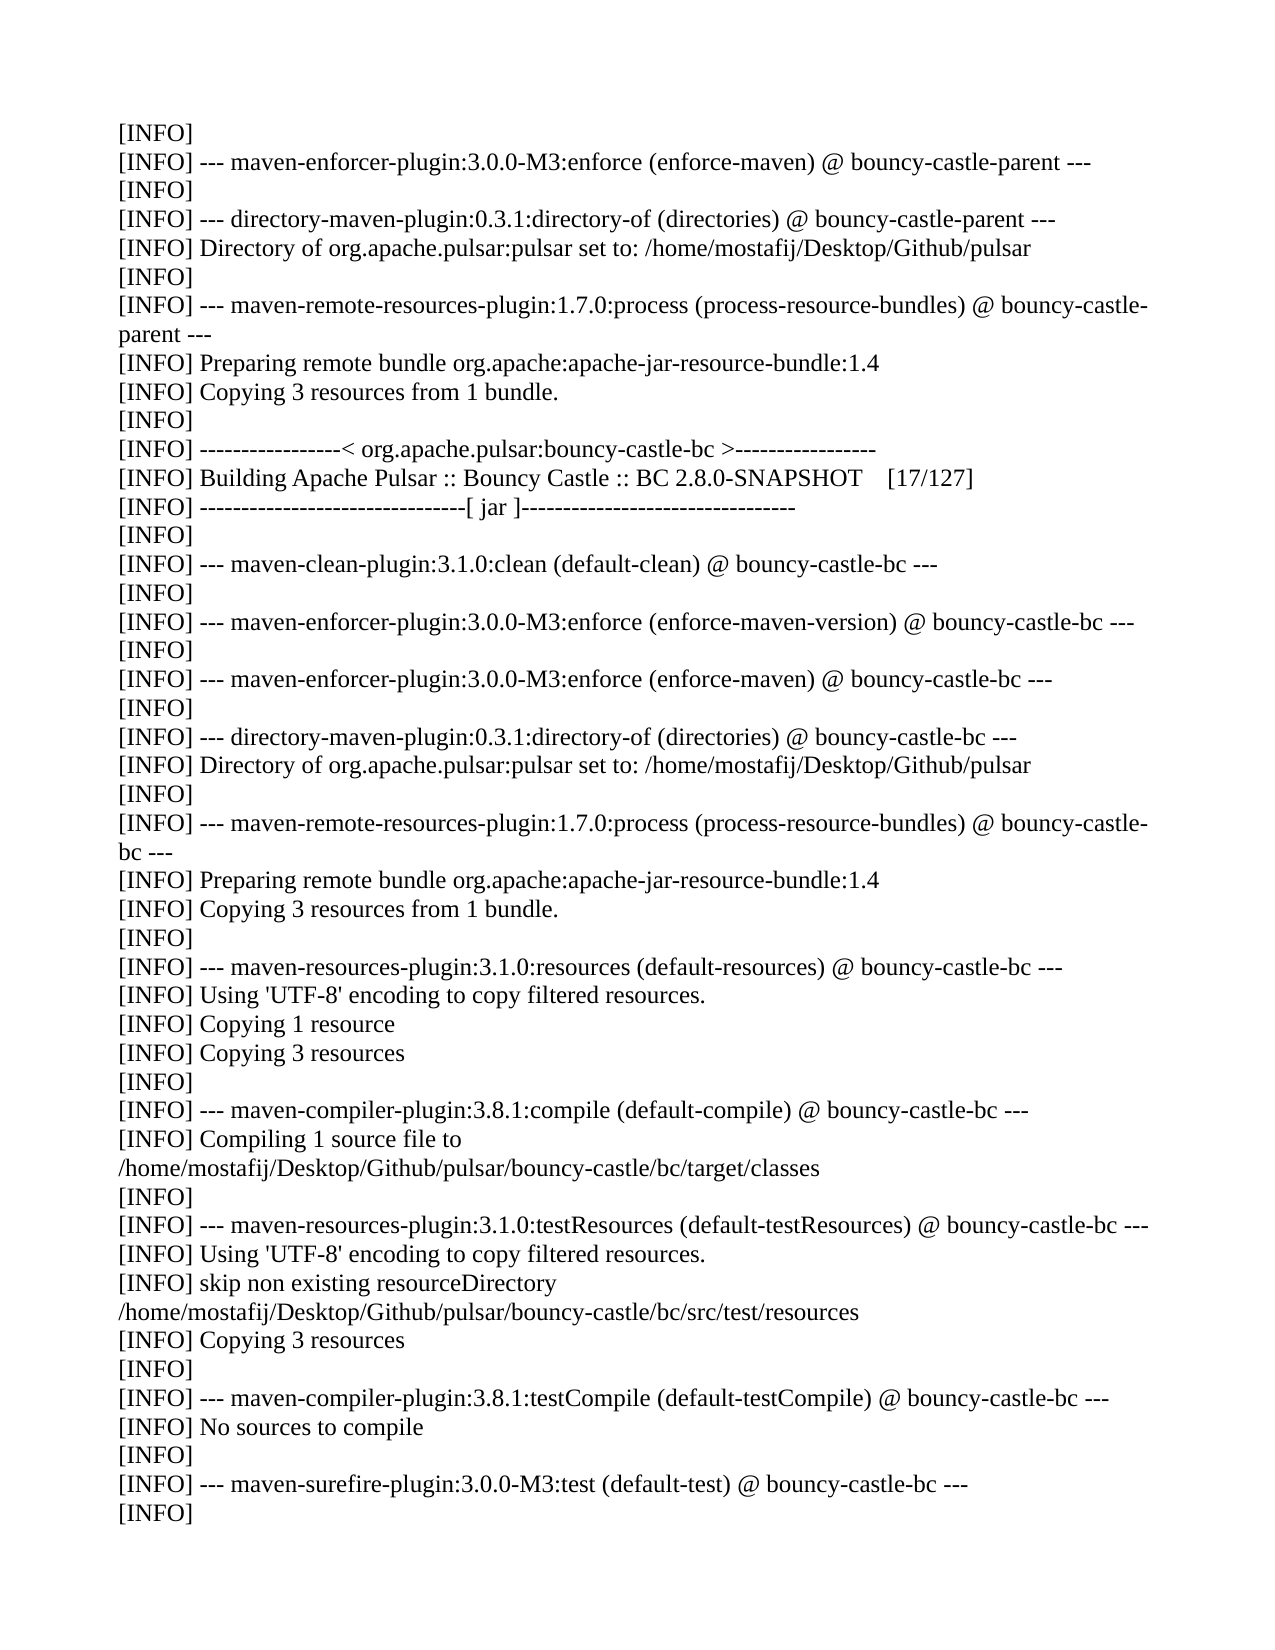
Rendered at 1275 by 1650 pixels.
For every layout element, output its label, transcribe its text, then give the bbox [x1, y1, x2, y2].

text [INFO] [118, 176, 1157, 204]
text [INFO] [118, 521, 1157, 549]
text [INFO] -----------------< org.apache.pulsar:bouncy-castle-bc >----------------- [118, 434, 1157, 463]
text [INFO] [118, 578, 1157, 607]
text [INFO] [118, 779, 1157, 808]
text [INFO] skip non existing resourceDirectory /home/mostafij/Desktop/Github/pulsar/bouncy-castle/bc/src/test/resources [118, 1268, 1157, 1326]
text [INFO] [118, 636, 1157, 664]
text [INFO] [118, 1498, 1157, 1527]
text [INFO] --- maven-enforcer-plugin:3.0.0-M3:enforce (enforce-maven-version) @ bouncy-castle-bc --- [118, 607, 1157, 636]
text [INFO] --------------------------------[ jar ]--------------------------------- [118, 492, 1157, 521]
text [INFO] Using 'UTF-8' encoding to copy filtered resources. [118, 1239, 1157, 1268]
text [INFO] Directory of org.apache.pulsar:pulsar set to: /home/mostafij/Desktop/Github/pulsar [118, 751, 1157, 779]
text [INFO] Preparing remote bundle org.apache:apache-jar-resource-bundle:1.4 [118, 348, 1157, 377]
text [INFO] [118, 1067, 1157, 1096]
text [INFO] --- maven-resources-plugin:3.1.0:resources (default-resources) @ bouncy-castle-bc --- [118, 952, 1157, 981]
text [INFO] --- directory-maven-plugin:0.3.1:directory-of (directories) @ bouncy-castle-parent --- [118, 204, 1157, 233]
text [INFO] --- maven-compiler-plugin:3.8.1:testCompile (default-testCompile) @ bouncy-castle-bc --- [118, 1383, 1157, 1412]
text [INFO] Copying 3 resources [118, 1326, 1157, 1354]
text [INFO] Using 'UTF-8' encoding to copy filtered resources. [118, 981, 1157, 1009]
text [INFO] Copying 1 resource [118, 1009, 1157, 1038]
text [INFO] --- directory-maven-plugin:0.3.1:directory-of (directories) @ bouncy-castle-bc --- [118, 722, 1157, 751]
text [INFO] Building Apache Pulsar :: Bouncy Castle :: BC 2.8.0-SNAPSHOT [17/127] [118, 463, 1157, 492]
text [INFO] --- maven-remote-resources-plugin:1.7.0:process (process-resource-bundles) @ bouncy-castle-bc --- [118, 808, 1157, 866]
text [INFO] [118, 1354, 1157, 1383]
text [INFO] [118, 406, 1157, 434]
text [INFO] Copying 3 resources from 1 bundle. [118, 894, 1157, 923]
text [INFO] --- maven-enforcer-plugin:3.0.0-M3:enforce (enforce-maven) @ bouncy-castle-bc --- [118, 664, 1157, 693]
text [INFO] --- maven-clean-plugin:3.1.0:clean (default-clean) @ bouncy-castle-bc --- [118, 549, 1157, 578]
text [INFO] [118, 1441, 1157, 1469]
text [INFO] --- maven-remote-resources-plugin:1.7.0:process (process-resource-bundles) @ bouncy-castle-parent --- [118, 291, 1157, 348]
text [INFO] --- maven-surefire-plugin:3.0.0-M3:test (default-test) @ bouncy-castle-bc --- [118, 1469, 1157, 1498]
text [INFO] --- maven-compiler-plugin:3.8.1:compile (default-compile) @ bouncy-castle-bc --- [118, 1096, 1157, 1124]
text [INFO] Copying 3 resources from 1 bundle. [118, 377, 1157, 406]
text [INFO] Compiling 1 source file to /home/mostafij/Desktop/Github/pulsar/bouncy-castle/bc/target/classes [118, 1124, 1157, 1182]
text [INFO] Directory of org.apache.pulsar:pulsar set to: /home/mostafij/Desktop/Github/pulsar [118, 233, 1157, 262]
text [INFO] [118, 262, 1157, 291]
text [INFO] Preparing remote bundle org.apache:apache-jar-resource-bundle:1.4 [118, 866, 1157, 894]
text [INFO] [118, 118, 1157, 147]
text [INFO] --- maven-enforcer-plugin:3.0.0-M3:enforce (enforce-maven) @ bouncy-castle-parent --- [118, 147, 1157, 176]
text [INFO] [118, 1182, 1157, 1211]
text [INFO] --- maven-resources-plugin:3.1.0:testResources (default-testResources) @ bouncy-castle-bc --- [118, 1211, 1157, 1239]
text [INFO] [118, 693, 1157, 722]
text [INFO] [118, 923, 1157, 952]
text [INFO] No sources to compile [118, 1412, 1157, 1441]
text [INFO] Copying 3 resources [118, 1038, 1157, 1067]
